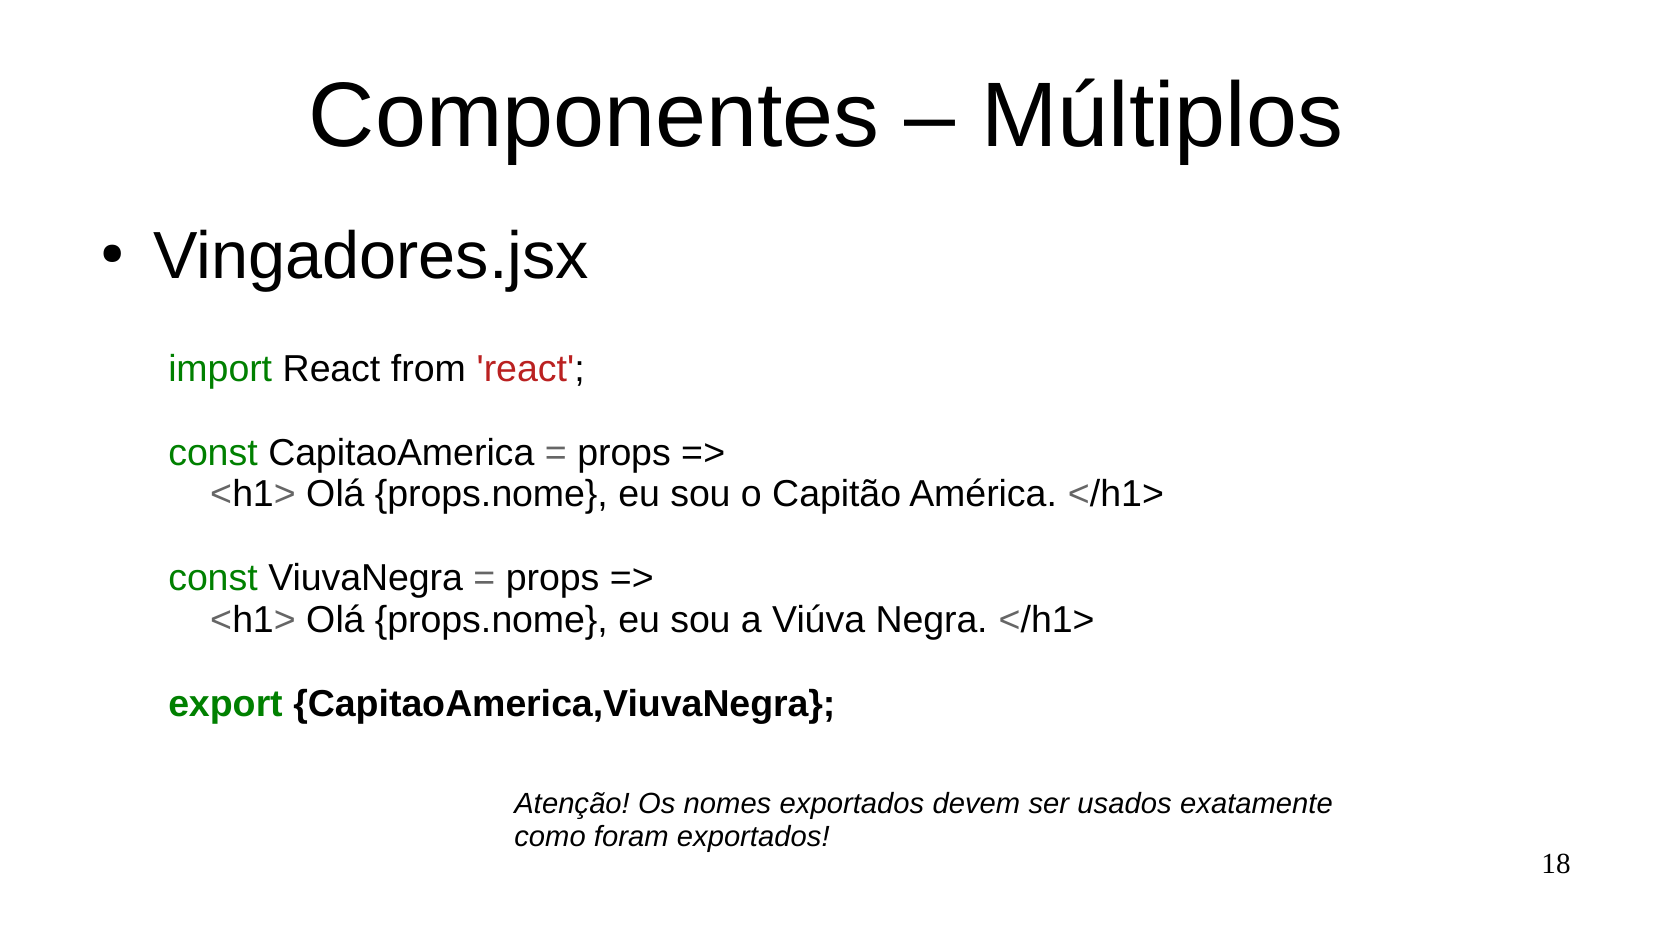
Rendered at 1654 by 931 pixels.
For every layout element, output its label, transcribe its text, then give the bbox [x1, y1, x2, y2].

list Vingadores.jsx [82, 217, 1571, 758]
text_box import React from 'react'; const CapitaoAmerica = props => <h1> Olá {props.nome}, eu sou o Capitão América. </h1> const ViuvaNegra = props => <h1> Olá {props.nome}, eu sou a Viúva Negra. </h1> export {CapitaoAmerica,ViuvaNegra}; [153, 339, 1193, 733]
text_box Atenção! Os nomes exportados devem ser usados exatamente como foram exportados! [499, 779, 1350, 860]
title Componentes – Múltiplos [82, 37, 1571, 193]
